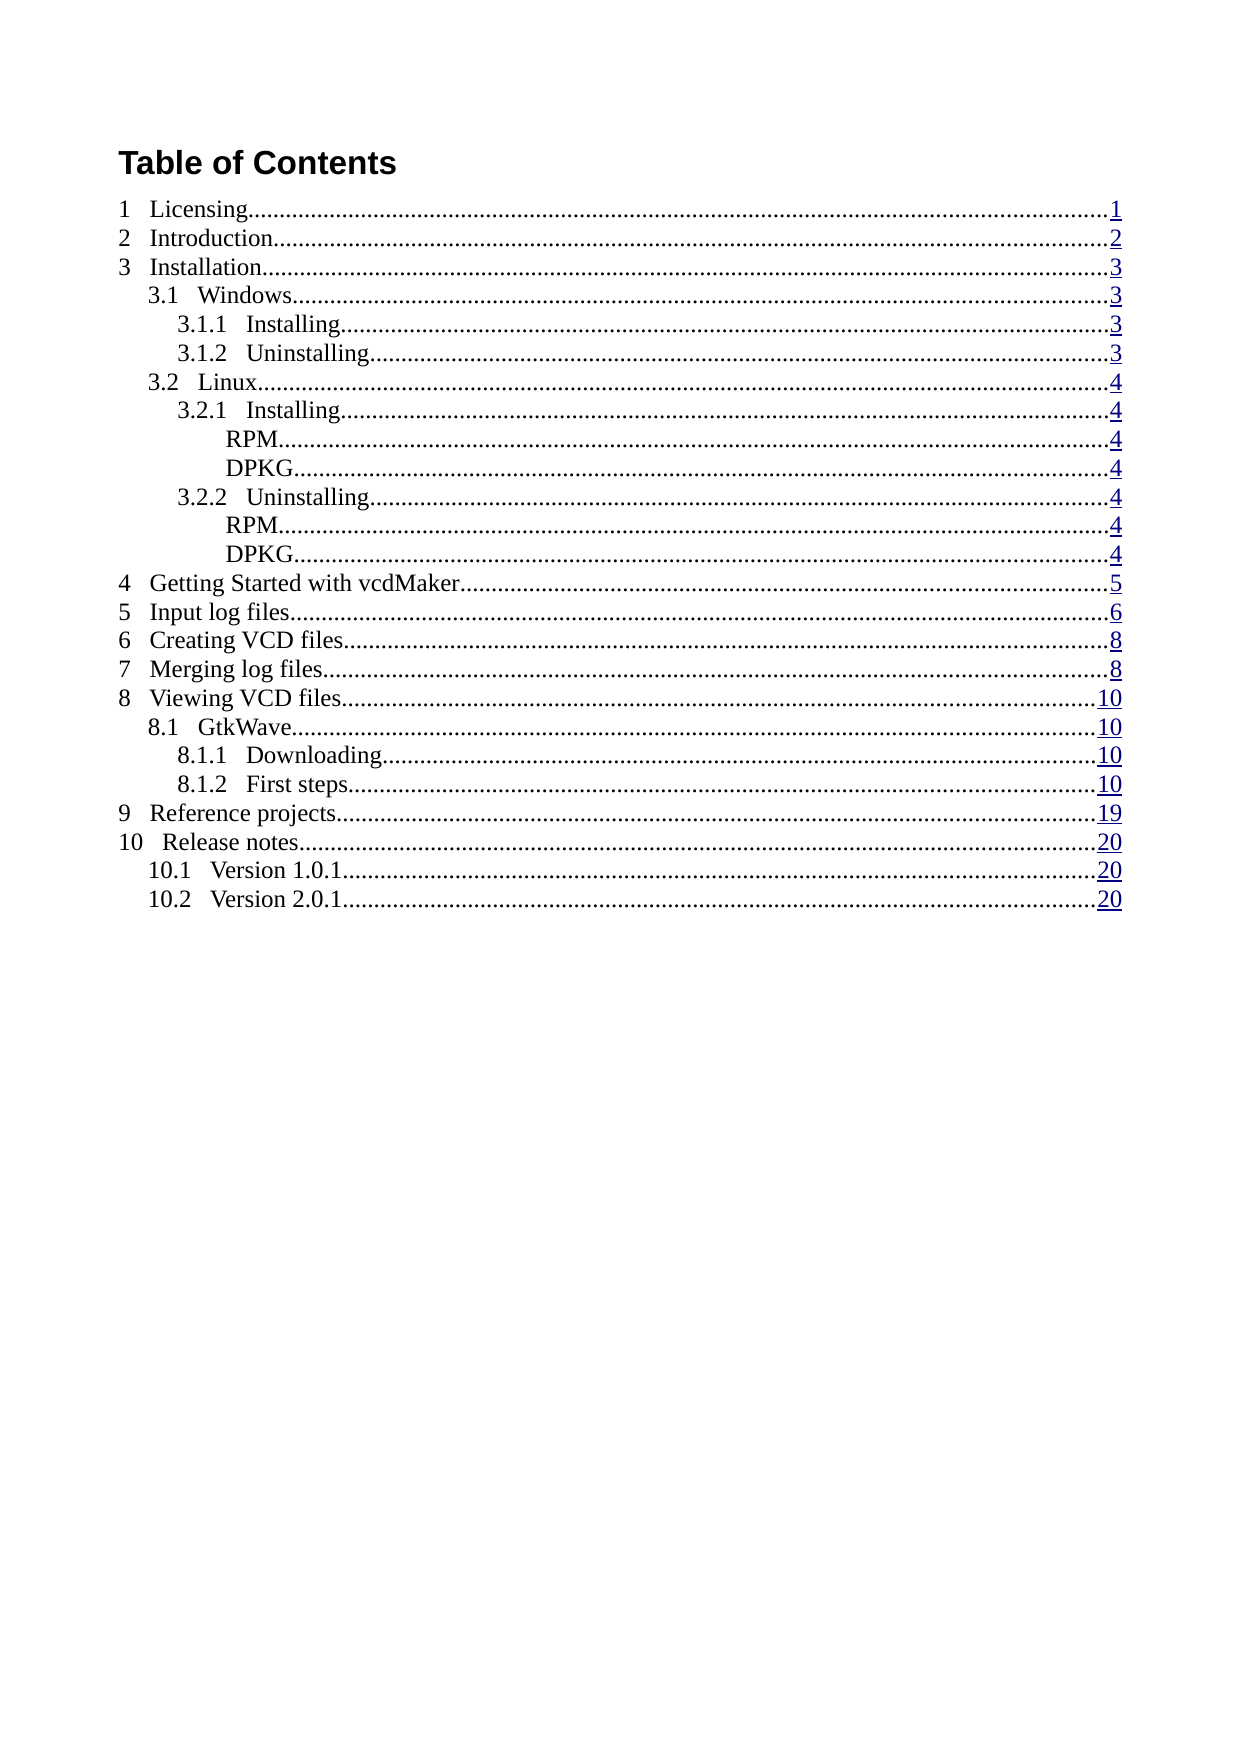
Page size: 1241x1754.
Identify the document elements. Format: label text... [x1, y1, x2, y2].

text 5 Input log files 6 [118, 597, 1122, 625]
text DPKG 4 [207, 539, 1122, 568]
text 10.1 Version 1.0.1 20 [148, 855, 1122, 884]
text 7 Merging log files 8 [118, 654, 1122, 683]
text 8.1.1 Downloading 10 [177, 740, 1122, 769]
text 2 Introduction 2 [118, 223, 1122, 252]
text 3.1.1 Installing 3 [177, 309, 1122, 338]
text 3.2.1 Installing 4 [177, 395, 1122, 424]
text 8.1 GtkWave 10 [148, 712, 1122, 740]
text 8 Viewing VCD files 10 [118, 683, 1122, 712]
text 3.2 Linux 4 [148, 367, 1122, 395]
text RPM 4 [207, 510, 1122, 539]
text RPM 4 [207, 424, 1122, 453]
text 9 Reference projects 19 [118, 798, 1122, 827]
text 1 Licensing 1 [118, 194, 1122, 223]
text 6 Creating VCD files 8 [118, 625, 1122, 654]
text 3.1.2 Uninstalling 3 [177, 338, 1122, 367]
text 10 Release notes 20 [118, 827, 1122, 855]
text 10.2 Version 2.0.1 20 [148, 884, 1122, 913]
subtitle Table of Contents [118, 143, 1122, 182]
text 3 Installation 3 [118, 252, 1122, 280]
text 3.2.2 Uninstalling 4 [177, 482, 1122, 510]
text 4 Getting Started with vcdMaker 5 [118, 568, 1122, 597]
text 3.1 Windows 3 [148, 280, 1122, 309]
text DPKG 4 [207, 453, 1122, 482]
text 8.1.2 First steps 10 [177, 769, 1122, 798]
